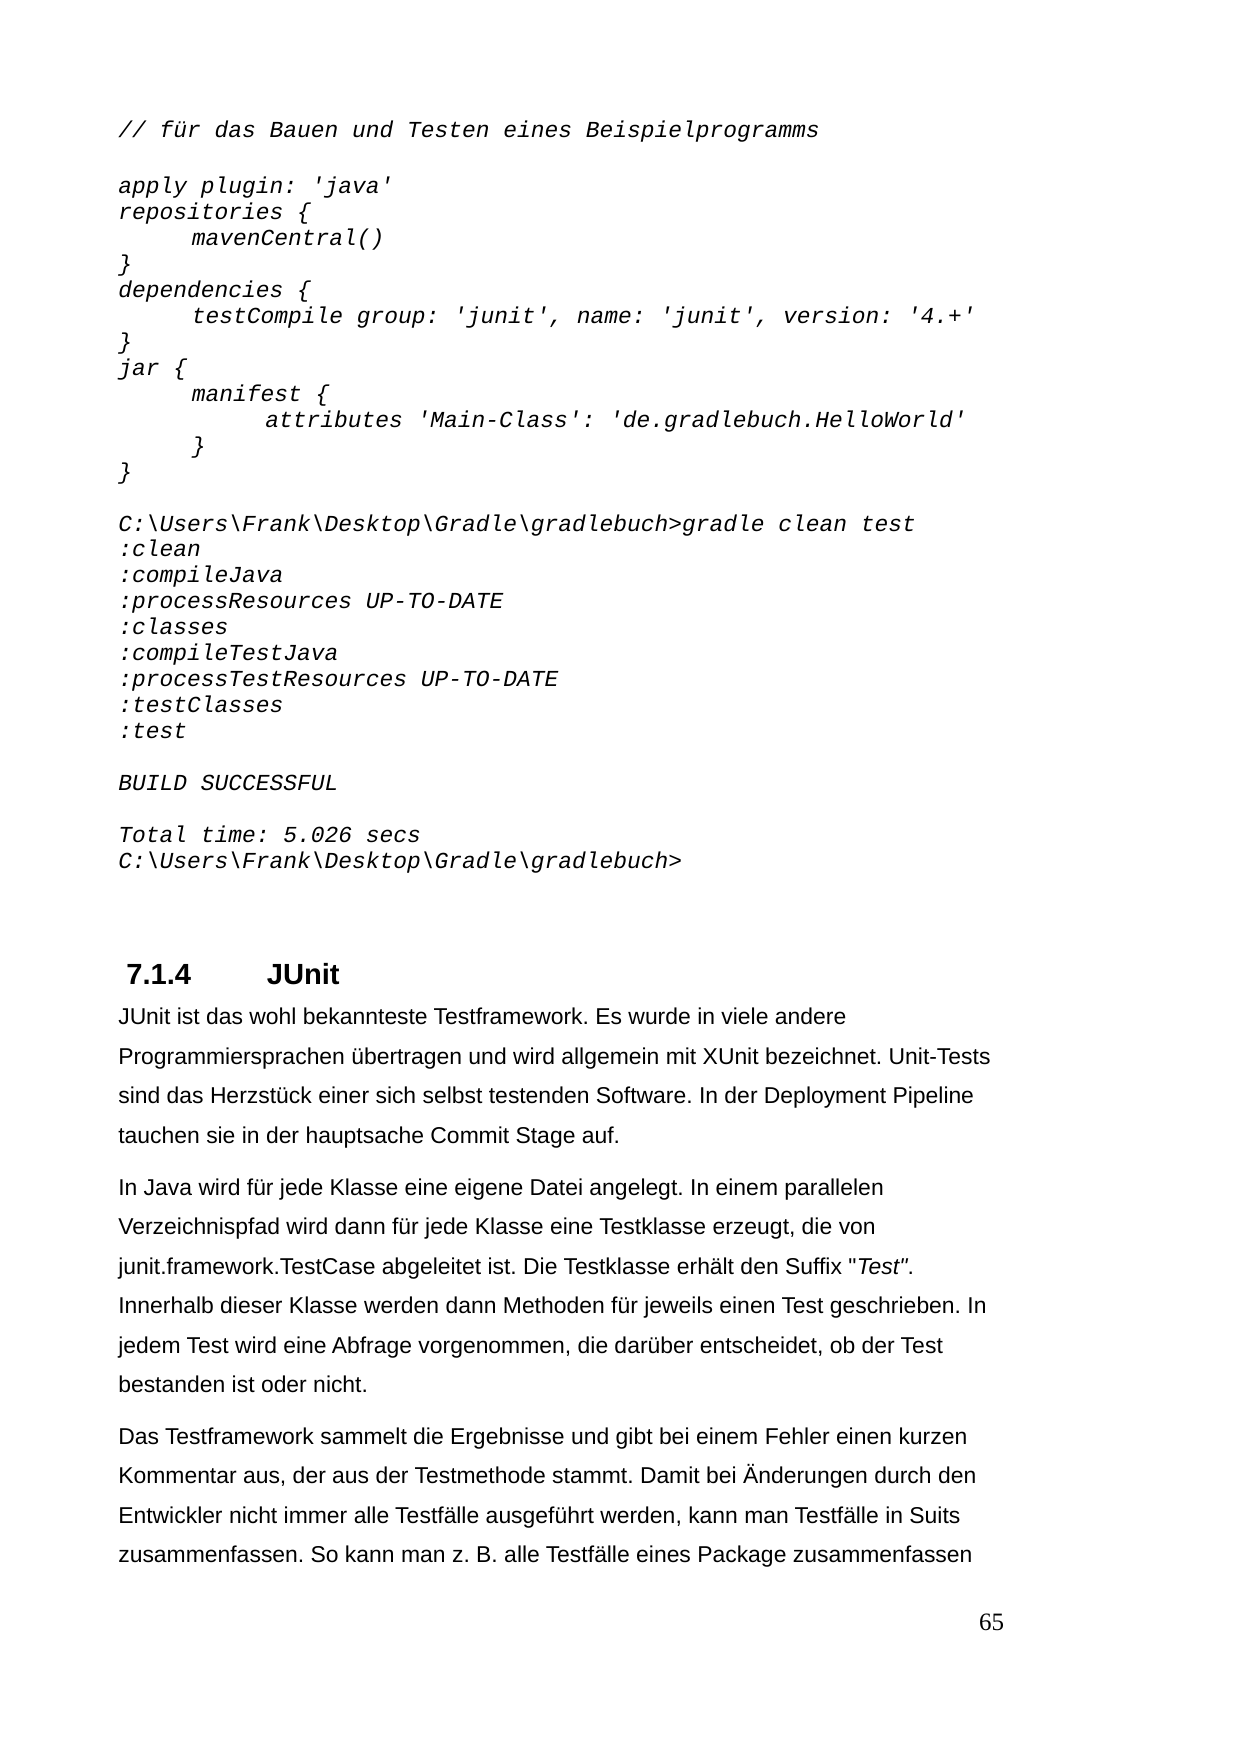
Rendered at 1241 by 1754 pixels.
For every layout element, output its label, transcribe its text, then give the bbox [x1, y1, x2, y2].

text } [118, 434, 1004, 460]
text :clean [118, 538, 1004, 564]
text dependencies { [118, 278, 1004, 304]
text :compileJava [118, 564, 1004, 590]
text attributes 'Main-Class': 'de.gradlebuch.HelloWorld' [118, 408, 1004, 434]
text } [118, 330, 1004, 356]
text In Java wird für jede Klasse eine eigene Datei angelegt. In einem parallelen Verzeichnispfad wird dann für jede Klasse eine Testklasse erzeugt, die von junit.framework.TestCase abgeleitet ist. Die Testklasse erhält den Suffix "Test". Innerhalb dieser Klasse werden dann Methoden für jeweils einen Test geschrieben. In jedem Test wird eine Abfrage vorgenommen, die darüber entscheidet, ob der Test bestanden ist oder nicht. [118, 1174, 1004, 1397]
text C:\Users\Frank\Desktop\Gradle\gradlebuch> [118, 849, 1004, 875]
text repositories { [118, 201, 1004, 227]
text Total time: 5.026 secs [118, 823, 1004, 849]
text C:\Users\Frank\Desktop\Gradle\gradlebuch>gradle clean test [118, 512, 1004, 538]
text Das Testframework sammelt die Ergebnisse und gibt bei einem Fehler einen kurzen Kommentar aus, der aus der Testmethode stammt. Damit bei Änderungen durch den Entwickler nicht immer alle Testfälle ausgeführt werden, kann man Testfälle in Suits zusammenfassen. So kann man z. B. alle Testfälle eines Package zusammenfassen [118, 1423, 1004, 1568]
text BUILD SUCCESSFUL [118, 771, 1004, 797]
text jar { [118, 356, 1004, 382]
text :compileTestJava [118, 642, 1004, 667]
text testCompile group: 'junit', name: 'junit', version: '4.+' [118, 304, 1004, 330]
text manifest { [118, 382, 1004, 408]
text } [118, 252, 1004, 278]
text // für das Bauen und Testen eines Beispielprogramms [118, 118, 1004, 144]
text :test [118, 719, 1004, 745]
text :processTestResources UP-TO-DATE [118, 667, 1004, 693]
text mavenCentral() [118, 227, 1004, 252]
subtitle JUnit [118, 957, 1004, 991]
text } [118, 460, 1004, 486]
text :classes [118, 616, 1004, 642]
text JUnit ist das wohl bekannteste Testframework. Es wurde in viele andere Programmiersprachen übertragen und wird allgemein mit XUnit bezeichnet. Unit-Tests sind das Herzstück einer sich selbst testenden Software. In der Deployment Pipeline tauchen sie in der hauptsache Commit Stage auf. [118, 1003, 1004, 1148]
text :testClasses [118, 693, 1004, 719]
text :processResources UP-TO-DATE [118, 590, 1004, 616]
text apply plugin: 'java' [118, 175, 1004, 201]
